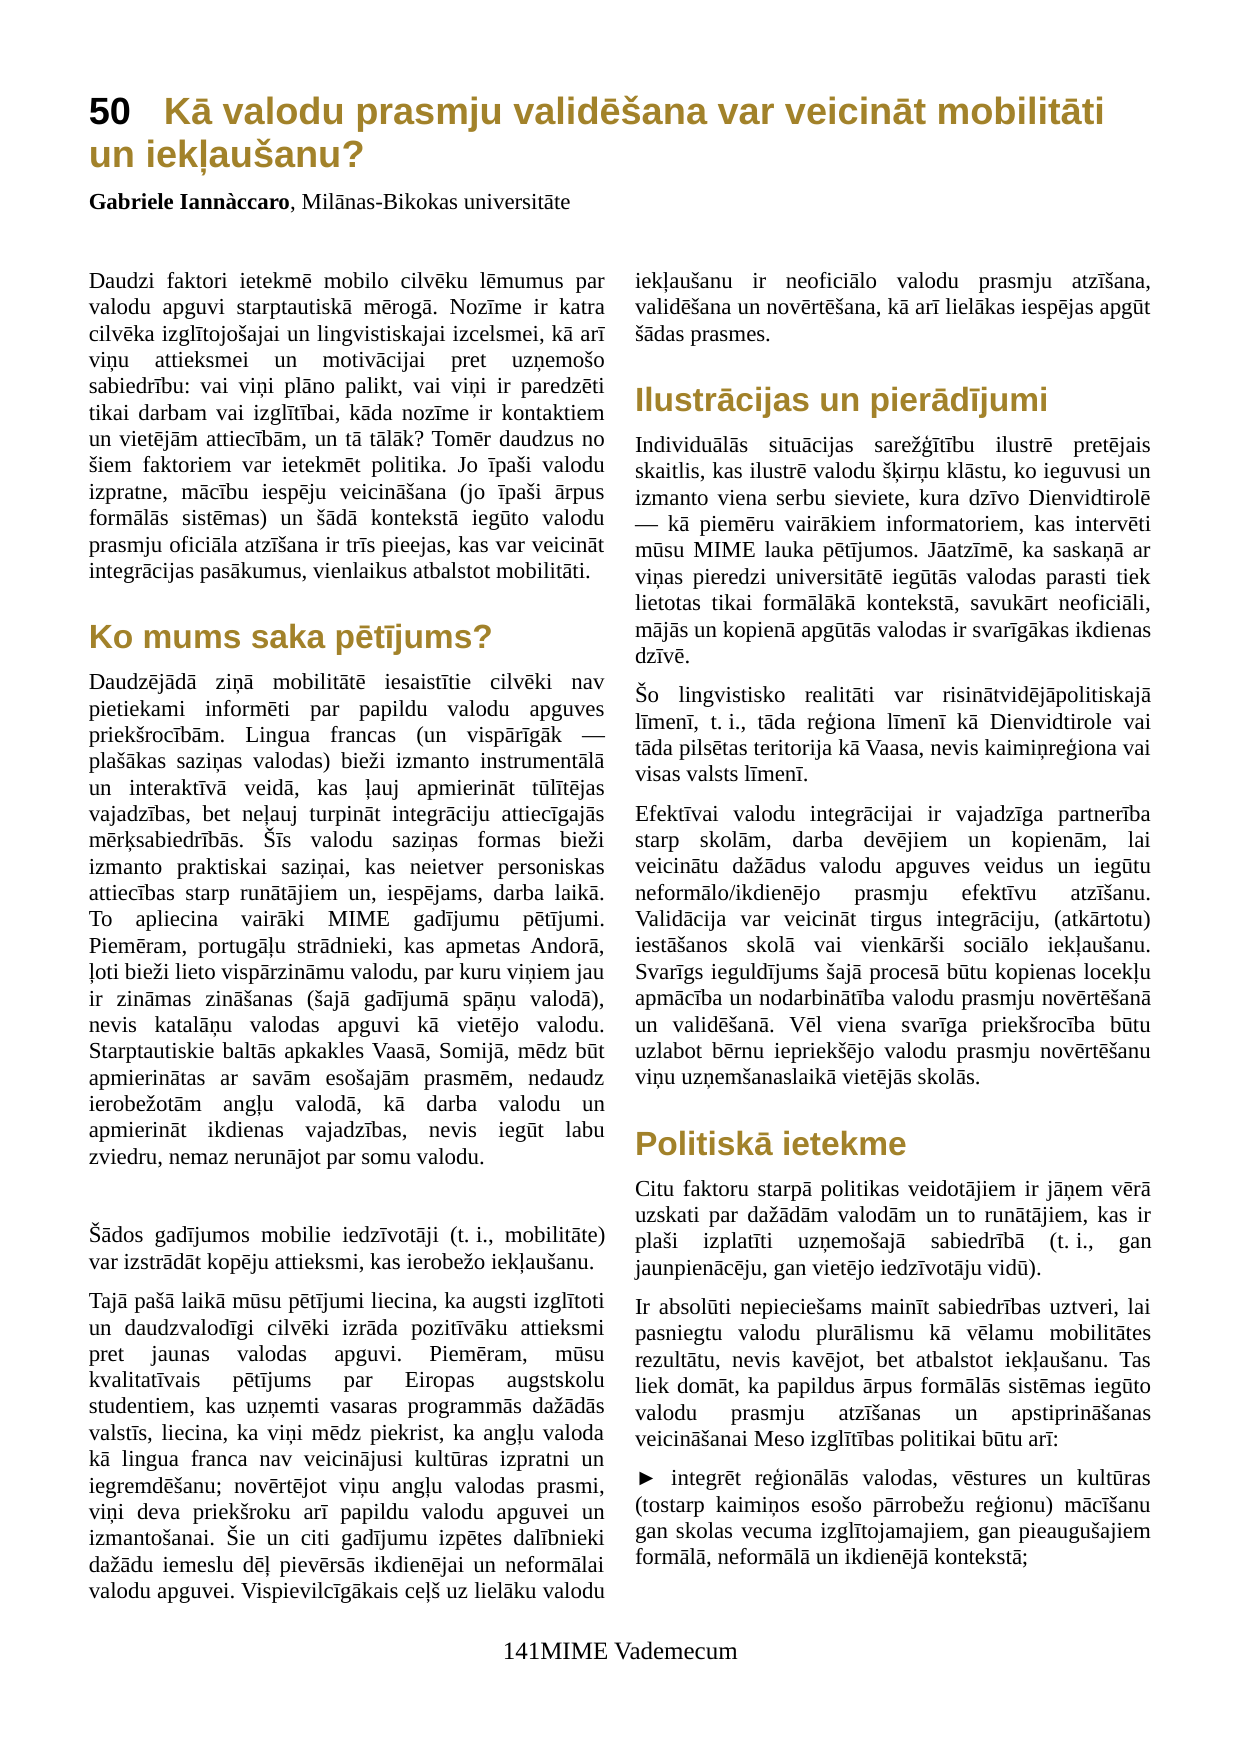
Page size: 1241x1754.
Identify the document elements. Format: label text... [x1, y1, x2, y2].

text Individuālās situācijas sarežģītību ilustrē pretējais skaitlis, kas ilustrē valodu šķirņu klāstu, ko ieguvusi un izmanto viena serbu sieviete, kura dzīvo Dienvidtirolē — kā piemēru vairākiem informatoriem, kas intervēti mūsu MIME lauka pētījumos. Jāatzīmē, ka saskaņā ar viņas pieredzi universitātē iegūtās valodas parasti tiek lietotas tikai formālākā kontekstā, savukārt neoficiāli, mājās un kopienā apgūtās valodas ir svarīgākas ikdienas dzīvē. [635, 431, 1152, 668]
subtitle Ko mums saka pētījums? [88, 617, 605, 656]
text Daudzējādā ziņā mobilitātē iesaistītie cilvēki nav pietiekami informēti par papildu valodu apguves priekšrocībām. Lingua francas (un vispārīgāk — plašākas saziņas valodas) bieži izmanto instrumentālā un interaktīvā veidā, kas ļauj apmierināt tūlītējas vajadzības, bet neļauj turpināt integrāciju attiecīgajās mērķsabiedrībās. Šīs valodu saziņas formas bieži izmanto praktiskai saziņai, kas neietver personiskas attiecības starp runātājiem un, iespējams, darba laikā. To apliecina vairāki MIME gadījumu pētījumi. Piemēram, portugāļu strādnieki, kas apmetas Andorā, ļoti bieži lieto vispārzināmu valodu, par kuru viņiem jau ir zināmas zināšanas (šajā gadījumā spāņu valodā), nevis katalāņu valodas apguvi kā vietējo valodu. Starptautiskie baltās apkakles Vaasā, Somijā, mēdz būt apmierinātas ar savām esošajām prasmēm, nedaudz ierobežotām angļu valodā, kā darba valodu un apmierināt ikdienas vajadzības, nevis iegūt labu zviedru, nemaz nerunājot par somu valodu. [88, 668, 605, 1169]
text Šādos gadījumos mobilie iedzīvotāji (t. i., mobilitāte) var izstrādāt kopēju attieksmi, kas ierobežo iekļaušanu. [88, 1221, 605, 1274]
text iekļaušanu ir neoficiālo valodu prasmju atzīšana, validēšana un novērtēšana, kā arī lielākas iespējas apgūt šādas prasmes. [635, 267, 1152, 346]
text Šo lingvistisko realitāti var risinātvidējāpolitiskajā līmenī, t. i., tāda reģiona līmenī kā Dienvidtirole vai tāda pilsētas teritorija kā Vaasa, nevis kaimiņreģiona vai visas valsts līmenī. [635, 681, 1152, 787]
text Gabriele Iannàccaro, Milānas-Bikokas universitāte [88, 188, 1152, 215]
text Ir absolūti nepieciešams mainīt sabiedrības uztveri, lai pasniegtu valodu plurālismu kā vēlamu mobilitātes rezultātu, nevis kavējot, bet atbalstot iekļaušanu. Tas liek domāt, ka papildus ārpus formālās sistēmas iegūto valodu prasmju atzīšanas un apstiprināšanas veicināšanai Meso izglītības politikai būtu arī: [635, 1293, 1152, 1451]
text Daudzi faktori ietekmē mobilo cilvēku lēmumus par valodu apguvi starptautiskā mērogā. Nozīme ir katra cilvēka izglītojošajai un lingvistiskajai izcelsmei, kā arī viņu attieksmei un motivācijai pret uzņemošo sabiedrību: vai viņi plāno palikt, vai viņi ir paredzēti tikai darbam vai izglītībai, kāda nozīme ir kontaktiem un vietējām attiecībām, un tā tālāk? Tomēr daudzus no šiem faktoriem var ietekmēt politika. Jo īpaši valodu izpratne, mācību iespēju veicināšana (jo īpaši ārpus formālās sistēmas) un šādā kontekstā iegūto valodu prasmju oficiāla atzīšana ir trīs pieejas, kas var veicināt integrācijas pasākumus, vienlaikus atbalstot mobilitāti. [88, 267, 605, 583]
text Tajā pašā laikā mūsu pētījumi liecina, ka augsti izglītoti un daudzvalodīgi cilvēki izrāda pozitīvāku attieksmi pret jaunas valodas apguvi. Piemēram, mūsu kvalitatīvais pētījums par Eiropas augstskolu studentiem, kas uzņemti vasaras programmās dažādās valstīs, liecina, ka viņi mēdz piekrist, ka angļu valoda kā lingua franca nav veicinājusi kultūras izpratni un iegremdēšanu; novērtējot viņu angļu valodas prasmi, viņi deva priekšroku arī papildu valodu apguvei un izmantošanai. Šie un citi gadījumu izpētes dalībnieki dažādu iemeslu dēļ pievērsās ikdienējai un neformālai valodu apguvei. Vispievilcīgākais ceļš uz lielāku valodu [88, 1287, 605, 1603]
text ► integrēt reģionālās valodas, vēstures un kultūras (tostarp kaimiņos esošo pārrobežu reģionu) mācīšanu gan skolas vecuma izglītojamajiem, gan pieaugušajiem formālā, neformālā un ikdienējā kontekstā; [635, 1464, 1152, 1570]
text Efektīvai valodu integrācijai ir vajadzīga partnerība starp skolām, darba devējiem un kopienām, lai veicinātu dažādus valodu apguves veidus un iegūtu neformālo/ikdienējo prasmju efektīvu atzīšanu. Validācija var veicināt tirgus integrāciju, (atkārtotu) iestāšanos skolā vai vienkārši sociālo iekļaušanu. Svarīgs ieguldījums šajā procesā būtu kopienas locekļu apmācība un nodarbinātība valodu prasmju novērtēšanā un validēšanā. Vēl viena svarīga priekšrocība būtu uzlabot bērnu iepriekšējo valodu prasmju novērtēšanu viņu uzņemšanaslaikā vietējās skolās. [635, 800, 1152, 1090]
text Citu faktoru starpā politikas veidotājiem ir jāņem vērā uzskati par dažādām valodām un to runātājiem, kas ir plaši izplatīti uzņemošajā sabiedrībā (t. i., gan jaunpienācēju, gan vietējo iedzīvotāju vidū). [635, 1175, 1152, 1280]
subtitle Ilustrācijas un pierādījumi [635, 380, 1152, 419]
subtitle Kā valodu prasmju validēšana var veicināt mobilitāti un iekļaušanu? [88, 88, 1152, 176]
subtitle Politiskā ietekme [635, 1123, 1152, 1162]
